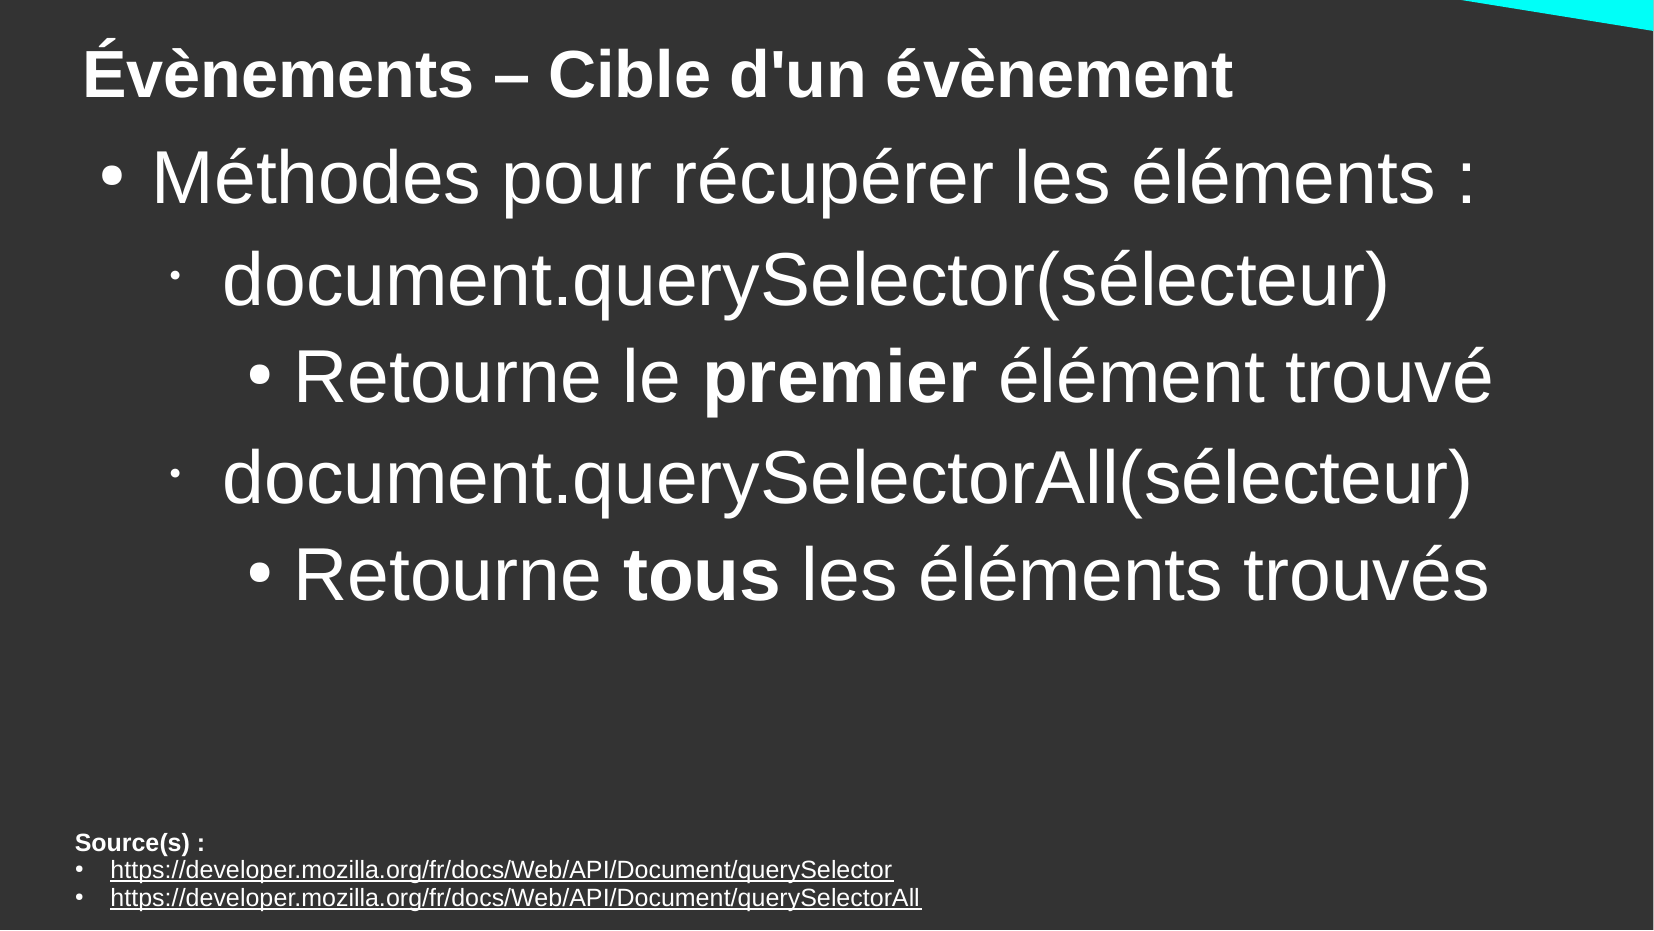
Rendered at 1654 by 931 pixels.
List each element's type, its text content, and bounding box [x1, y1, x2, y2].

text_box Source(s) : https://developer.mozilla.org/fr/docs/Web/API/Document/querySelector https://developer.mozilla.org/fr/docs/Web/API/Document/querySelectorAll [60, 820, 1583, 920]
list Méthodes pour récupérer les éléments : document.querySelector(sélecteur) Retourne le premier élément trouvé document.querySelectorAll(sélecteur) Retourne tous les éléments trouvés [80, 135, 1620, 709]
title Évènements – Cible d'un évènement [82, 37, 1571, 114]
text_box [1461, 0, 1654, 32]
